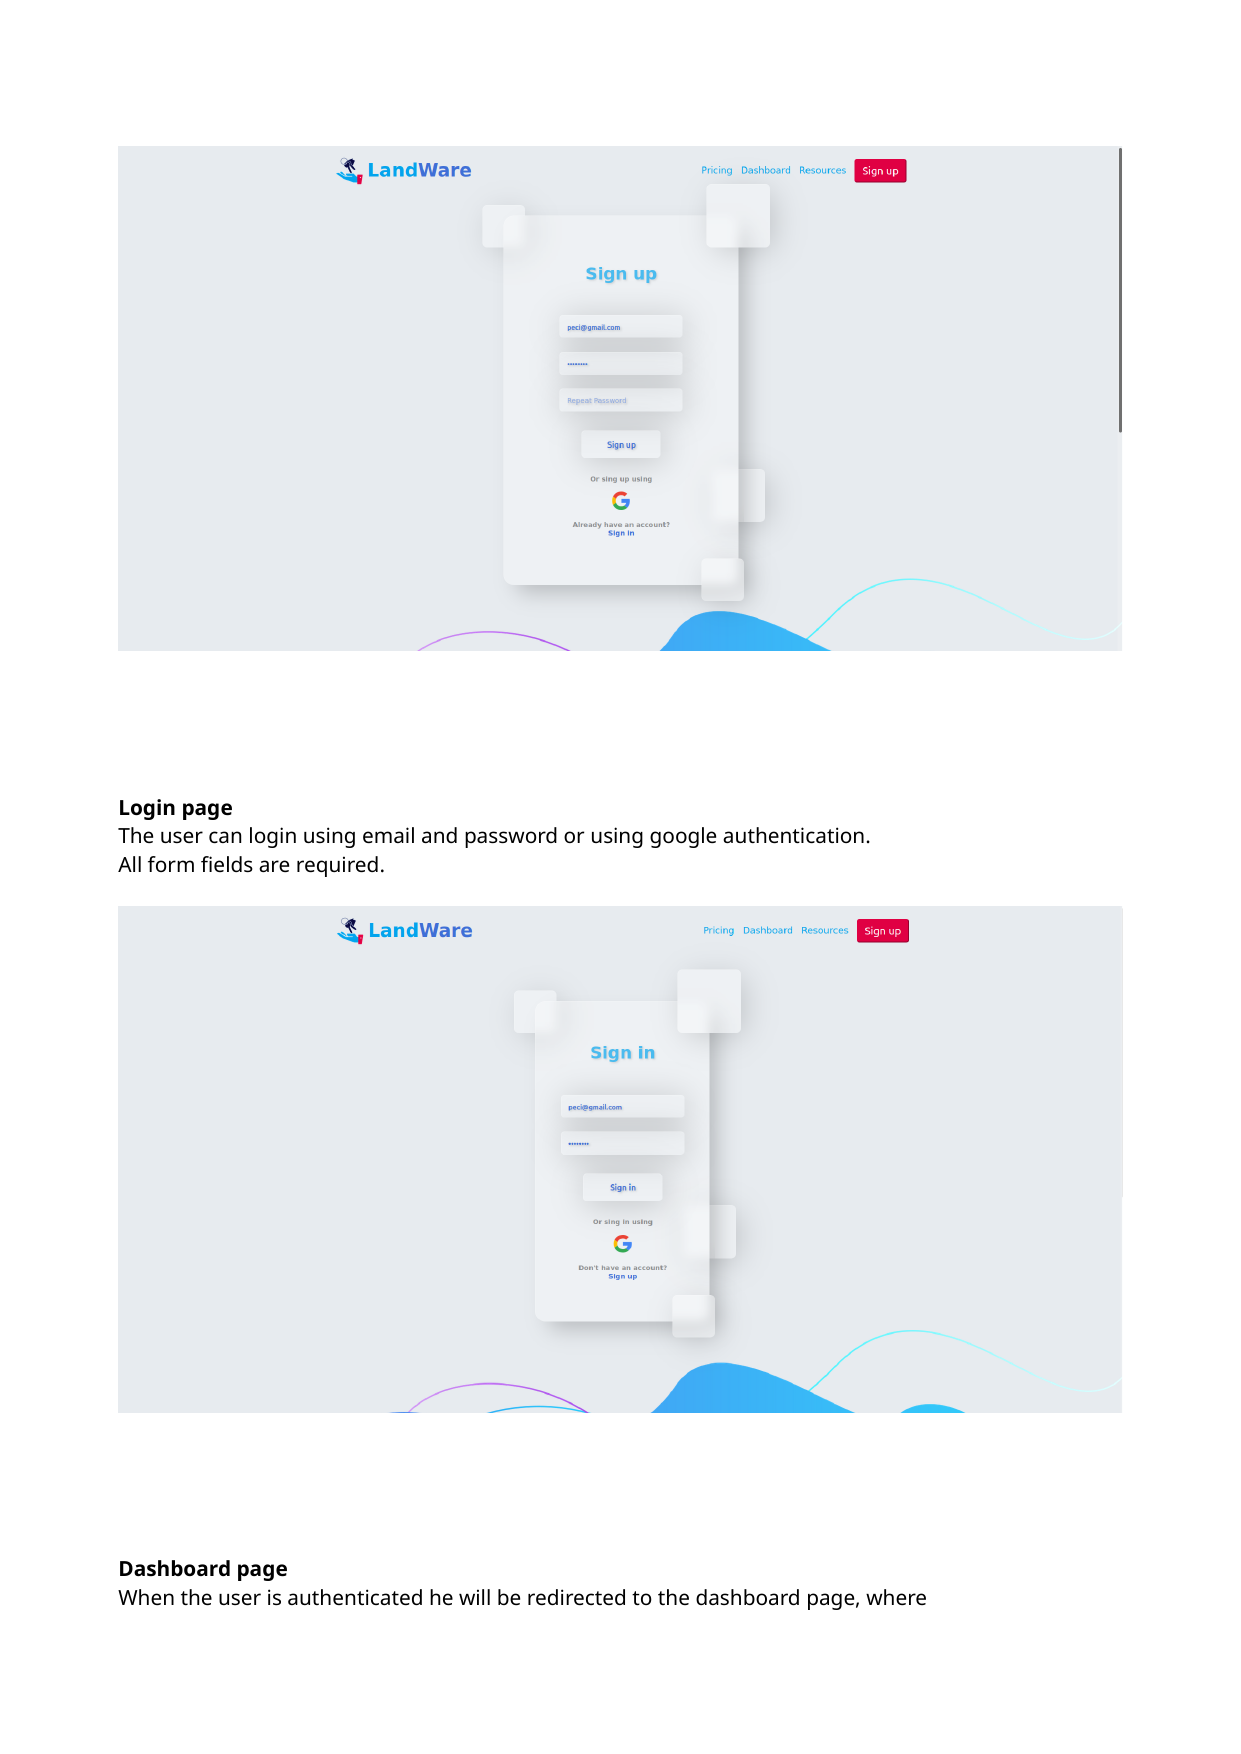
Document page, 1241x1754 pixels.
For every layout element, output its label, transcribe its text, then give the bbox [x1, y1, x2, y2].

picture [118, 906, 1123, 1413]
text Login page [118, 793, 1122, 821]
text All form fields are required. [118, 850, 1122, 878]
picture [118, 146, 1123, 651]
text When the user is authenticated he will be redirected to the dashboard page, where [118, 1583, 1122, 1611]
text Dashboard page [118, 1554, 1122, 1583]
text The user can login using email and password or using google authentication. [118, 821, 1122, 850]
